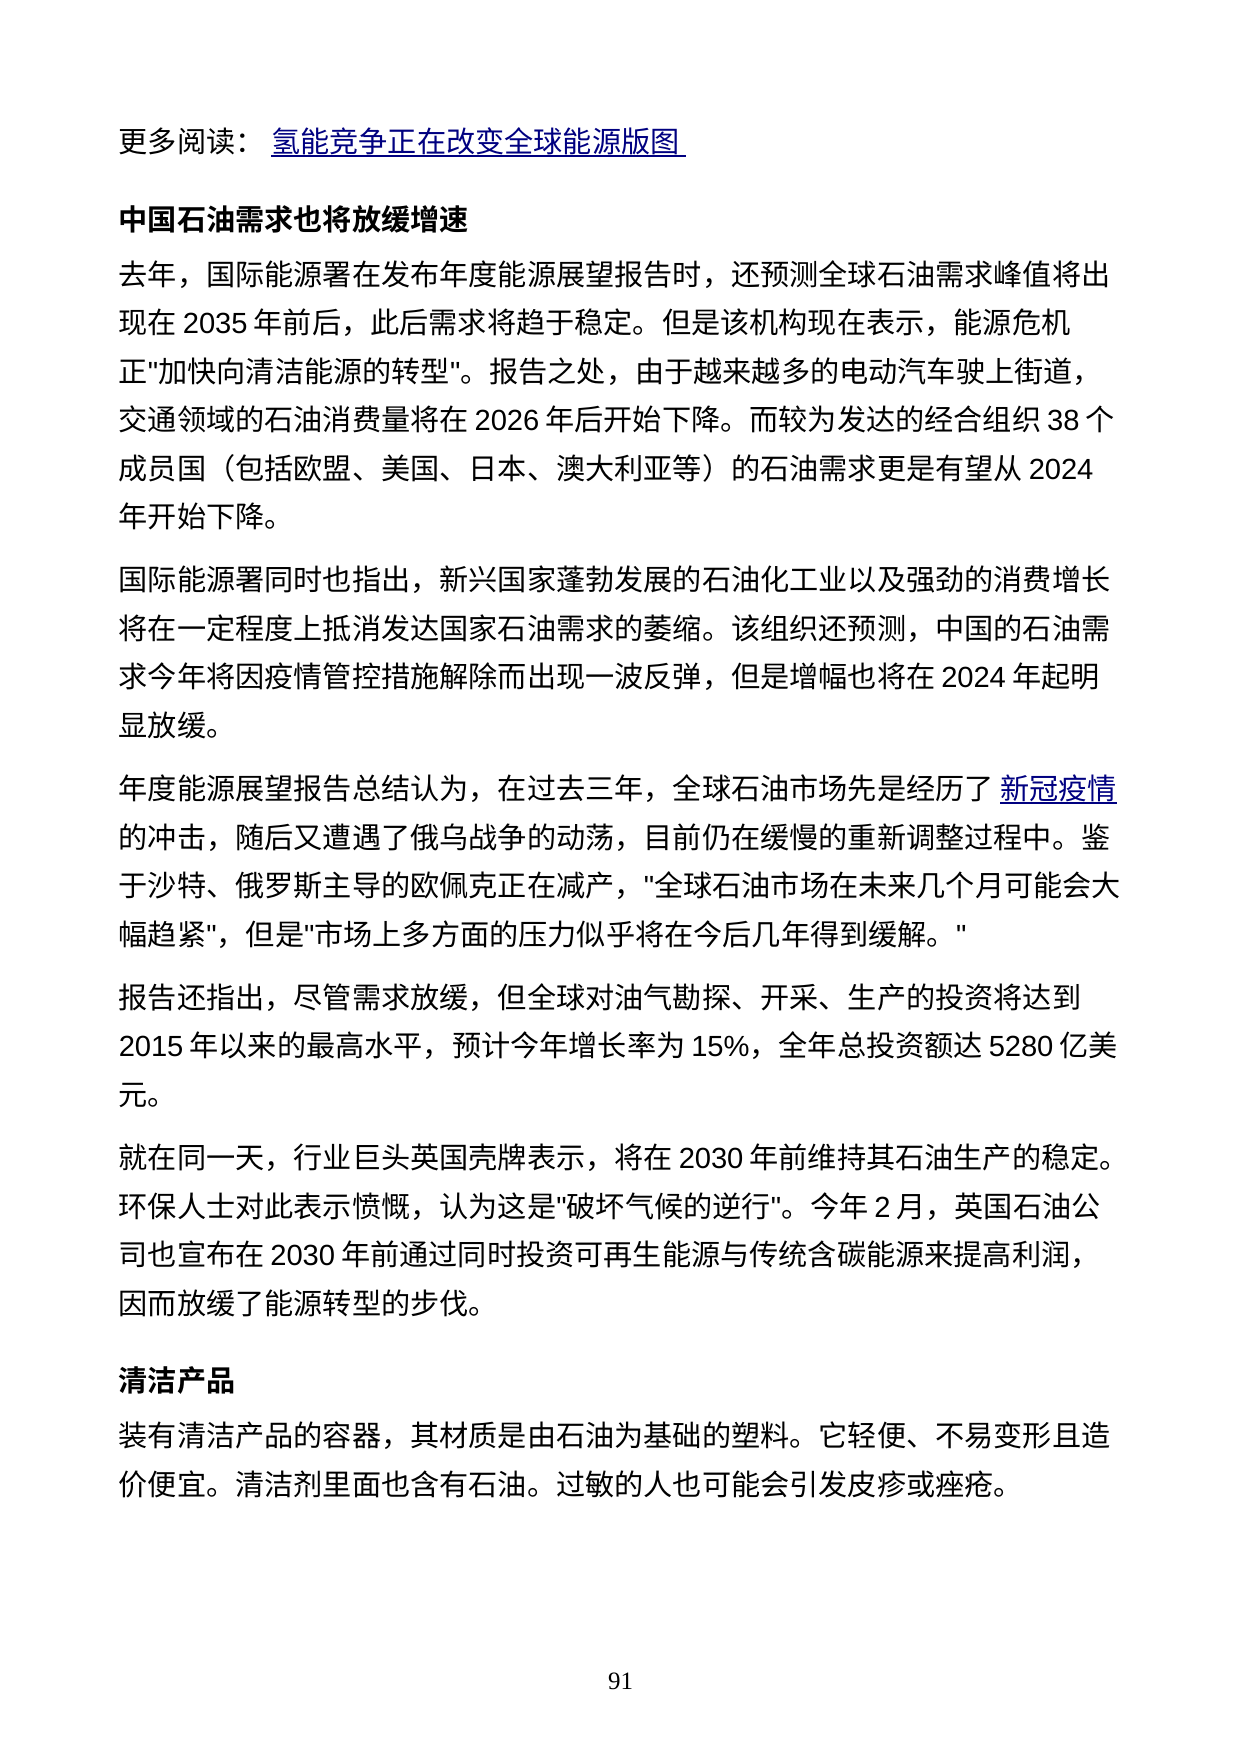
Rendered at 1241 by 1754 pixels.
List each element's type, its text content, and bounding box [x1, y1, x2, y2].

text 国际能源署同时也指出，新兴国家蓬勃发展的石油化工业以及强劲的消费增长将在一定程度上抵消发达国家石油需求的萎缩。该组织还预测，中国的石油需求今年将因疫情管控措施解除而出现一波反弹，但是增幅也将在2024年起明显放缓。 [118, 557, 1122, 745]
text 报告还指出，尽管需求放缓，但全球对油气勘探、开采、生产的投资将达到2015年以来的最高水平，预计今年增长率为15%，全年总投资额达5280亿美元。 [118, 974, 1122, 1114]
text 去年，国际能源署在发布年度能源展望报告时，还预测全球石油需求峰值将出现在2035年前后，此后需求将趋于稳定。但是该机构现在表示，能源危机正"加快向清洁能源的转型"。报告之处，由于越来越多的电动汽车驶上街道，交通领域的石油消费量将在2026年后开始下降。而较为发达的经合组织38个成员国（包括欧盟、美国、日本、澳大利亚等）的石油需求更是有望从2024年开始下降。 [118, 251, 1122, 536]
text 更多阅读： 氢能竞争正在改变全球能源版图 [118, 118, 1122, 161]
text 年度能源展望报告总结认为，在过去三年，全球石油市场先是经历了 新冠疫情 的冲击，随后又遭遇了俄乌战争的动荡，目前仍在缓慢的重新调整过程中。鉴于沙特、俄罗斯主导的欧佩克正在减产，"全球石油市场在未来几个月可能会大幅趋紧"，但是"市场上多方面的压力似乎将在今后几年得到缓解。" [118, 766, 1122, 953]
text 装有清洁产品的容器，其材质是由石油为基础的塑料。它轻便、不易变形且造价便宜。清洁剂里面也含有石油。过敏的人也可能会引发皮疹或痤疮。 [118, 1413, 1122, 1503]
subtitle 清洁产品 [118, 1358, 1122, 1400]
text 就在同一天，行业巨头英国壳牌表示，将在2030年前维持其石油生产的稳定。环保人士对此表示愤慨，认为这是"破坏气候的逆行"。今年2月，英国石油公司也宣布在2030年前通过同时投资可再生能源与传统含碳能源来提高利润，因而放缓了能源转型的步伐。 [118, 1134, 1122, 1322]
subtitle 中国石油需求也将放缓增速 [118, 196, 1122, 238]
